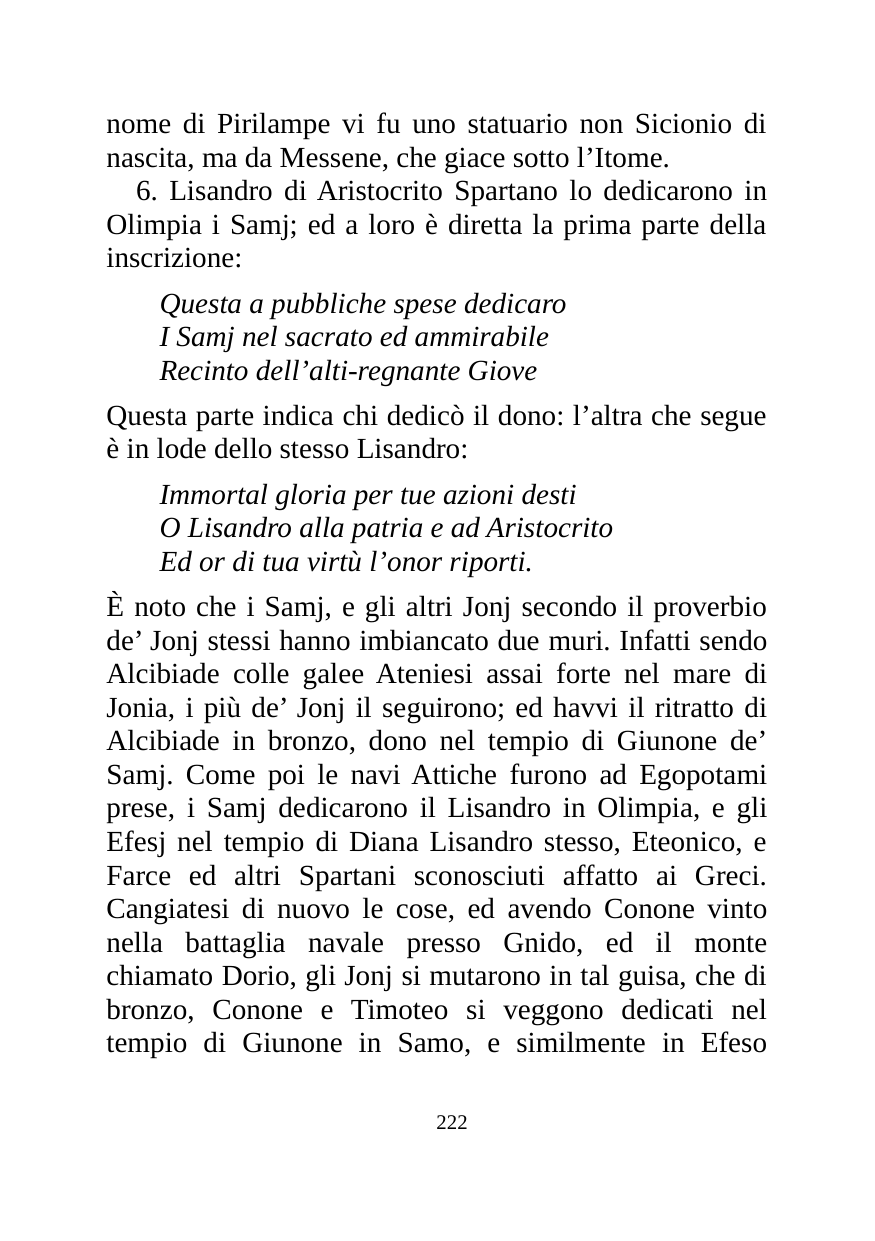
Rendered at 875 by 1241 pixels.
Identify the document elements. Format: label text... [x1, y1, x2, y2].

text Questa parte indica chi dedicò il dono: l’altra che segue è in lode dello stesso Lisandro: [106, 398, 768, 465]
text Immortal gloria per tue azioni desti O Lisandro alla patria e ad Aristocrito Ed or di tua virtù l’onor riporti. [159, 477, 768, 578]
text nome di Pirilampe vi fu uno statuario non Sicionio di nascita, ma da Messene, che giace sotto l’Itome. [106, 106, 768, 173]
text 6. Lisandro di Aristocrito Spartano lo dedicarono in Olimpia i Samj; ed a loro è diretta la prima parte della inscrizione: [106, 173, 768, 274]
text Questa a pubbliche spese dedicaro I Samj nel sacrato ed ammirabile Recinto dell’alti-regnante Giove [159, 286, 768, 386]
text È noto che i Samj, e gli altri Jonj secondo il proverbio de’ Jonj stessi hanno imbiancato due muri. Infatti sendo Alcibiade colle galee Ateniesi assai forte nel mare di Jonia, i più de’ Jonj il seguirono; ed havvi il ritratto di Alcibiade in bronzo, dono nel tempio di Giunone de’ Samj. Come poi le navi Attiche furono ad Egopotami prese, i Samj dedicarono il Lisandro in Olimpia, e gli Efesj nel tempio di Diana Lisandro stesso, Eteonico, e Farce ed altri Spartani sconosciuti affatto ai Greci. Cangiatesi di nuovo le cose, ed avendo Conone vinto nella battaglia navale presso Gnido, ed il monte chiamato Dorio, gli Jonj si mutarono in tal guisa, che di bronzo, Conone e Timoteo si veggono dedicati nel tempio di Giunone in Samo, e similmente in Efeso [106, 589, 768, 1059]
